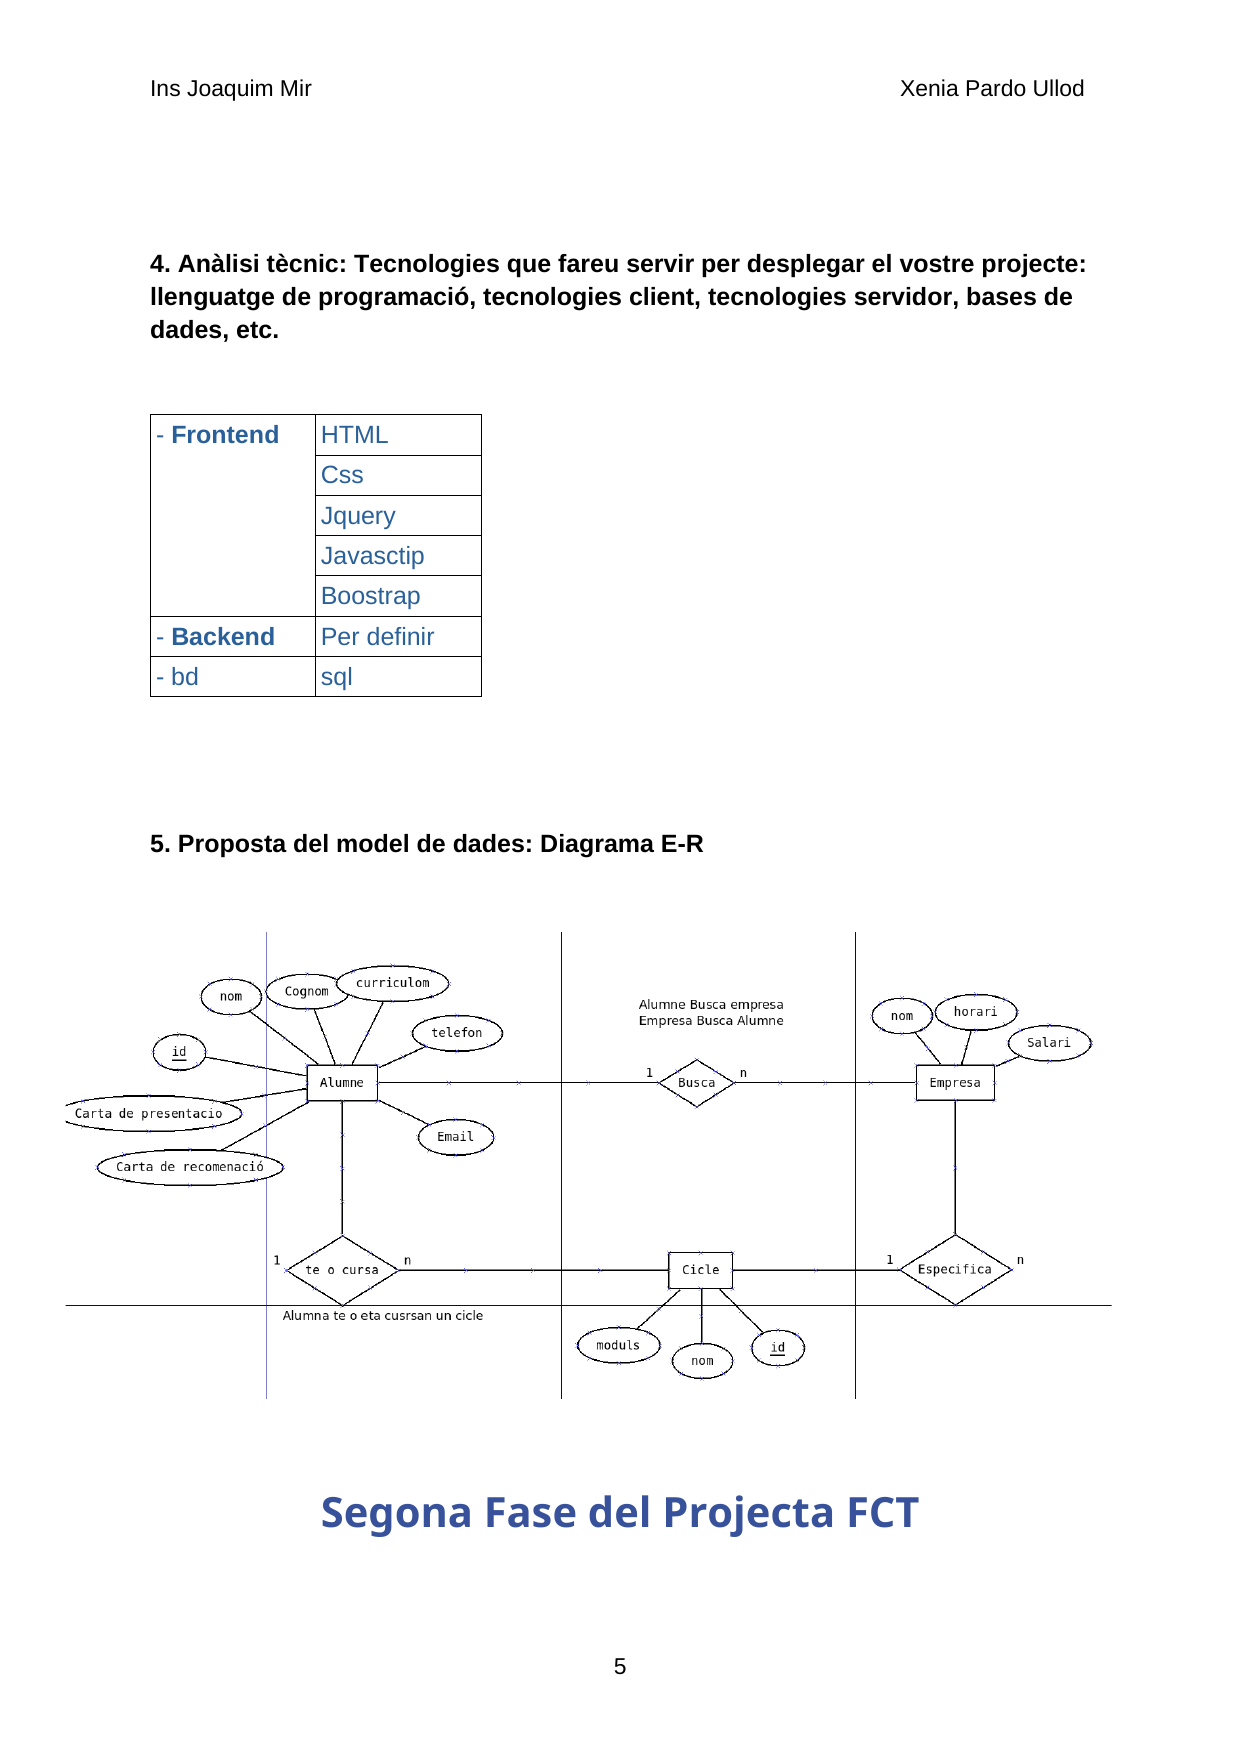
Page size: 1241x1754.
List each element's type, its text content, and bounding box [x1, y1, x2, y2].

table_cell Jquery [316, 496, 481, 535]
table_cell Css [316, 456, 481, 495]
text 4. Anàlisi tècnic: Tecnologies que fareu servir per desplegar el vostre projecte: llenguatge de programació, tecnologies client, tecnologies servidor, bases de dades, etc. [150, 249, 1090, 344]
table_cell sql [316, 657, 481, 696]
table_cell - bd [151, 657, 315, 696]
picture [65, 932, 1112, 1399]
table_cell Boostrap [316, 576, 481, 616]
table_cell - Backend [151, 617, 315, 656]
table_header - Frontend [151, 415, 315, 616]
table_cell Per definir [316, 617, 481, 656]
table_cell Javasctip [316, 536, 481, 575]
text Segona Fase del Projecta FCT [150, 1483, 1090, 1539]
table_header HTML [316, 415, 481, 454]
text 5. Proposta del model de dades: Diagrama E-R [150, 828, 1090, 857]
